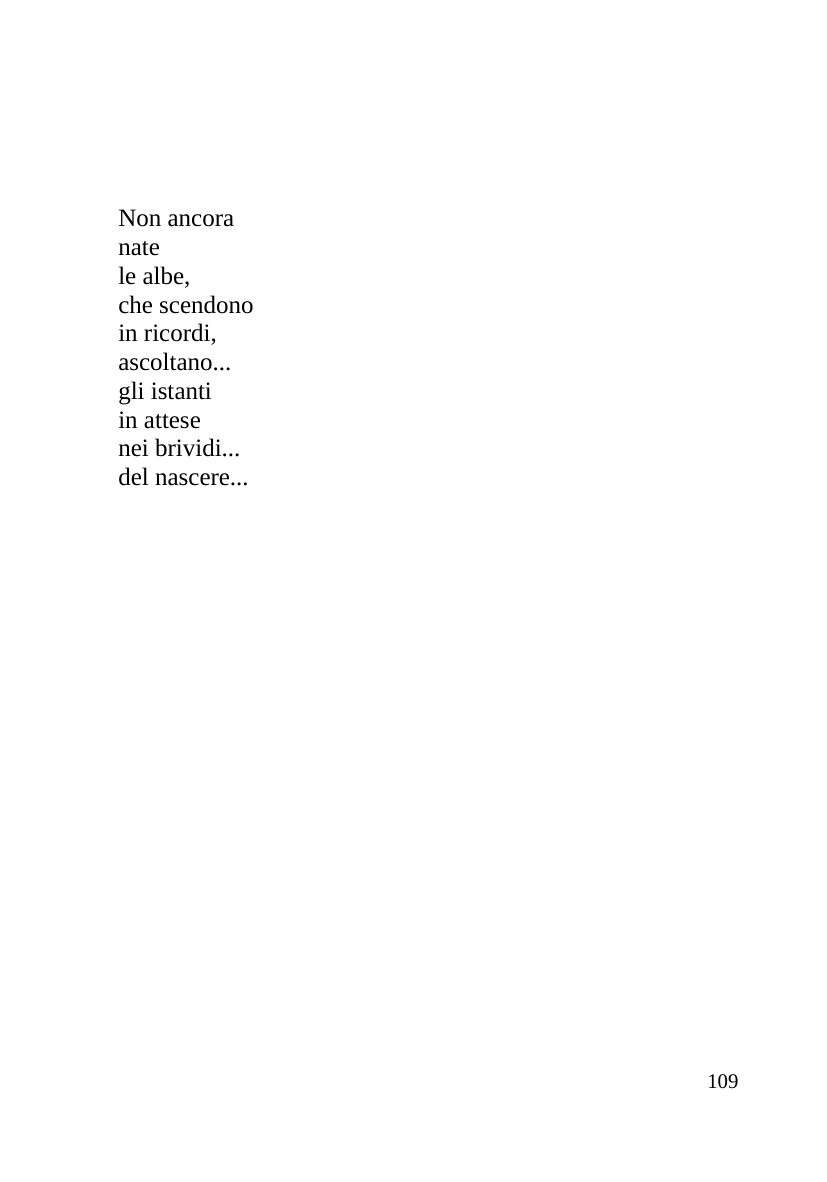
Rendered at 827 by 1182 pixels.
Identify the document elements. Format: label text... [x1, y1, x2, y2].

text che scendono [88, 290, 738, 318]
text in attese [88, 405, 738, 433]
text nate [88, 232, 738, 261]
text Non ancora [88, 203, 738, 232]
text ascoltano... [88, 347, 738, 376]
text gli istanti [88, 376, 738, 405]
text in ricordi, [88, 318, 738, 347]
text nei brividi... [88, 433, 738, 462]
text le albe, [88, 261, 738, 290]
text del nascere... [88, 462, 738, 491]
